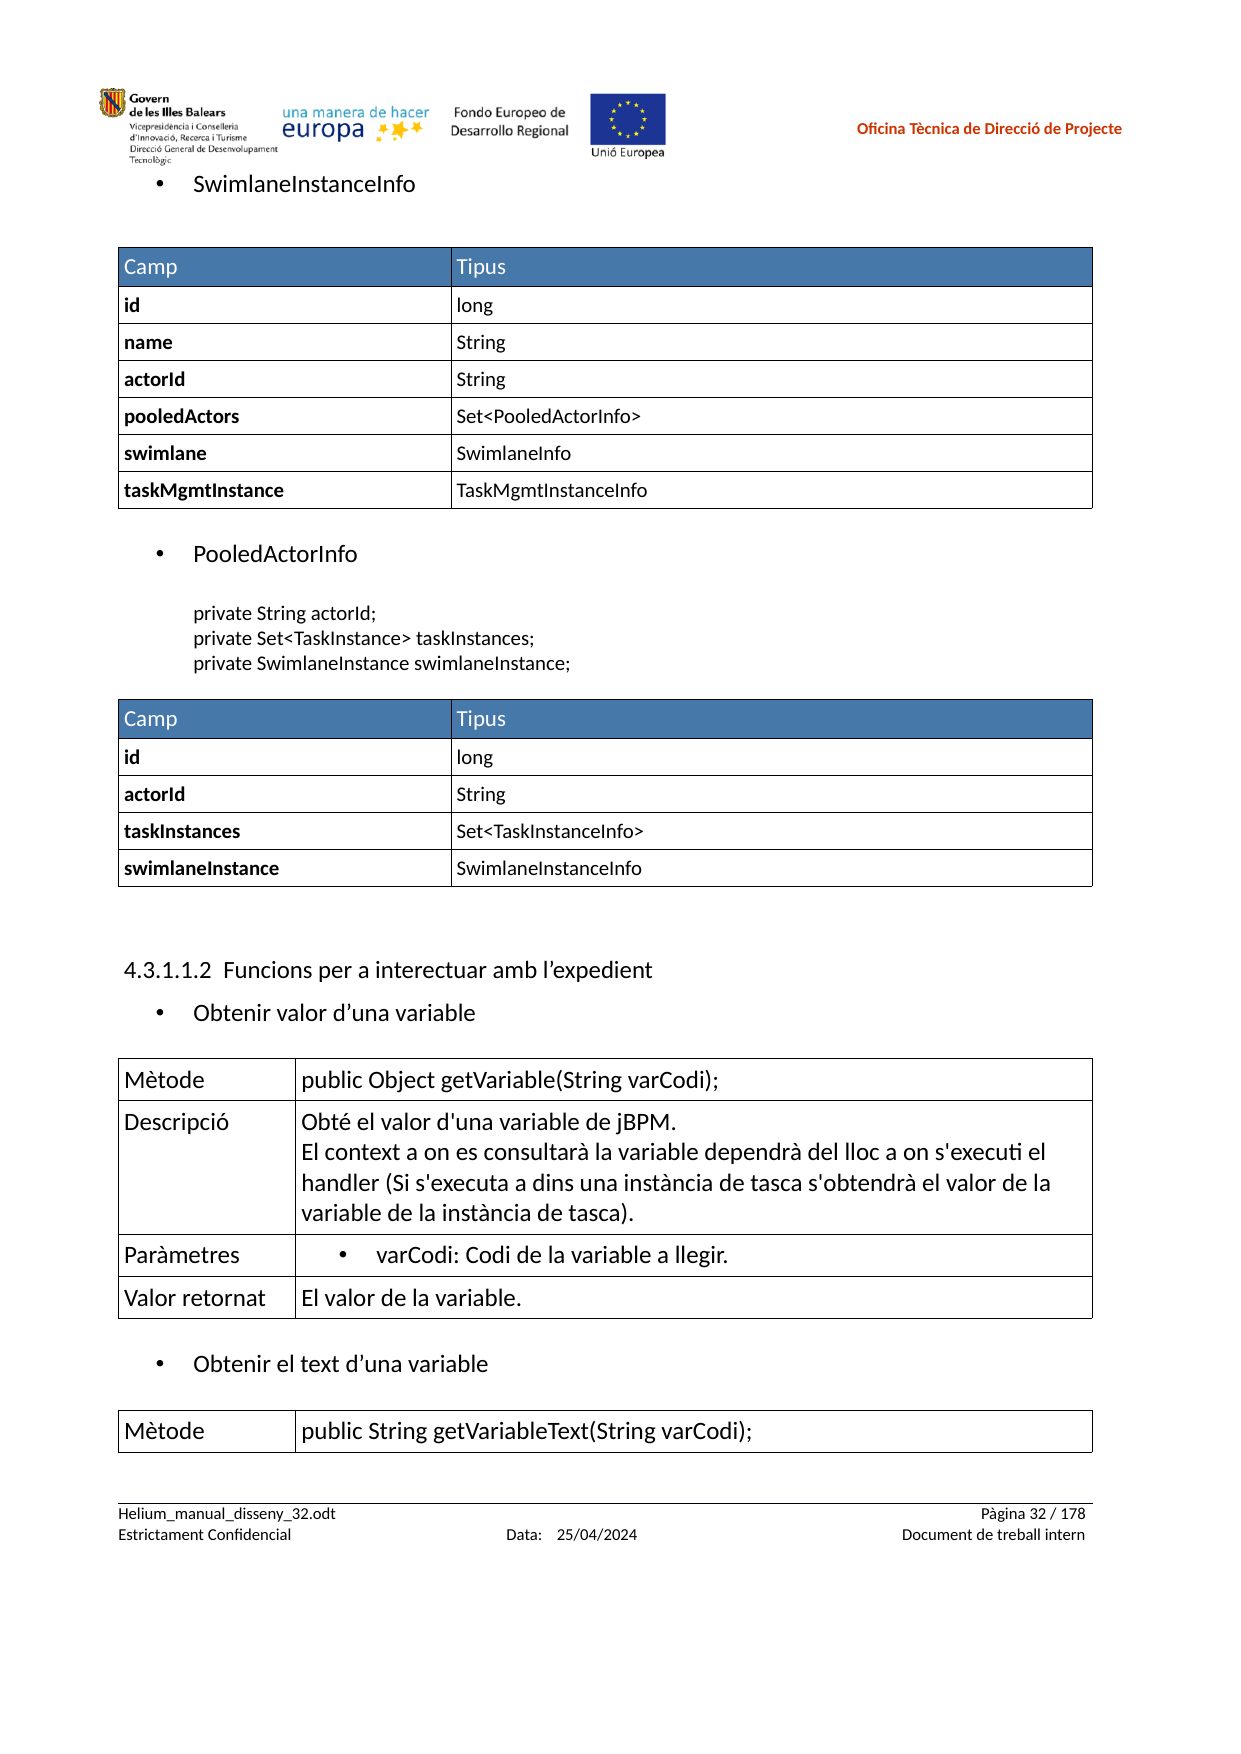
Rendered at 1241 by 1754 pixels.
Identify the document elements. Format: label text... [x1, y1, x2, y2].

table_cell swimlaneInstance [119, 850, 451, 886]
table_cell varCodi: Codi de la variable a llegir. [296, 1235, 1092, 1276]
list PooledActorInfo [156, 539, 1122, 569]
table_cell Descripció [119, 1101, 295, 1234]
table_header public String getVariableText(String varCodi); [296, 1411, 1092, 1452]
table_header public Object getVariable(String varCodi); [296, 1059, 1092, 1100]
list SwimlaneInstanceInfo [156, 168, 1122, 198]
list Obtenir el text d’una variable [156, 1349, 1122, 1379]
table_cell Set<TaskInstanceInfo> [452, 813, 1092, 849]
subtitle Funcions per a interectuar amb l’expedient [118, 954, 1122, 984]
table_cell swimlane [119, 435, 451, 471]
table_header Mètode [119, 1059, 295, 1100]
table_cell Valor retornat [119, 1277, 295, 1318]
table_cell id [119, 739, 451, 775]
table_cell String [452, 776, 1092, 812]
table_header Mètode [119, 1411, 295, 1452]
table_cell SwimlaneInfo [452, 435, 1092, 471]
table_header Tipus [452, 248, 1092, 286]
table_cell Obté el valor d'una variable de jBPM. El context a on es consultarà la variable dependrà del lloc a on s'executi el handler (Si s'executa a dins una instància de tasca s'obtendrà el valor de la variable de la instància de tasca). [296, 1101, 1092, 1234]
table_cell taskMgmtInstance [119, 472, 451, 508]
text private SwimlaneInstance swimlaneInstance; [118, 651, 1122, 676]
table_cell taskInstances [119, 813, 451, 849]
text private String actorId; [118, 600, 1122, 625]
table_cell El valor de la variable. [296, 1277, 1092, 1318]
table_cell name [119, 324, 451, 360]
text private Set<TaskInstance> taskInstances; [118, 625, 1122, 651]
list Obtenir valor d’una variable [156, 997, 1122, 1028]
table_header Camp [119, 248, 451, 286]
table_cell id [119, 287, 451, 323]
table_cell Paràmetres [119, 1235, 295, 1276]
table_cell actorId [119, 776, 451, 812]
table_cell String [452, 324, 1092, 360]
table_cell String [452, 361, 1092, 397]
picture [99, 87, 668, 166]
table_header Tipus [452, 700, 1092, 738]
table_cell pooledActors [119, 398, 451, 434]
table_cell TaskMgmtInstanceInfo [452, 472, 1092, 508]
table_cell long [452, 287, 1092, 323]
table_cell long [452, 739, 1092, 775]
table_cell actorId [119, 361, 451, 397]
table_cell Set<PooledActorInfo> [452, 398, 1092, 434]
table_cell SwimlaneInstanceInfo [452, 850, 1092, 886]
table_header Camp [119, 700, 451, 738]
